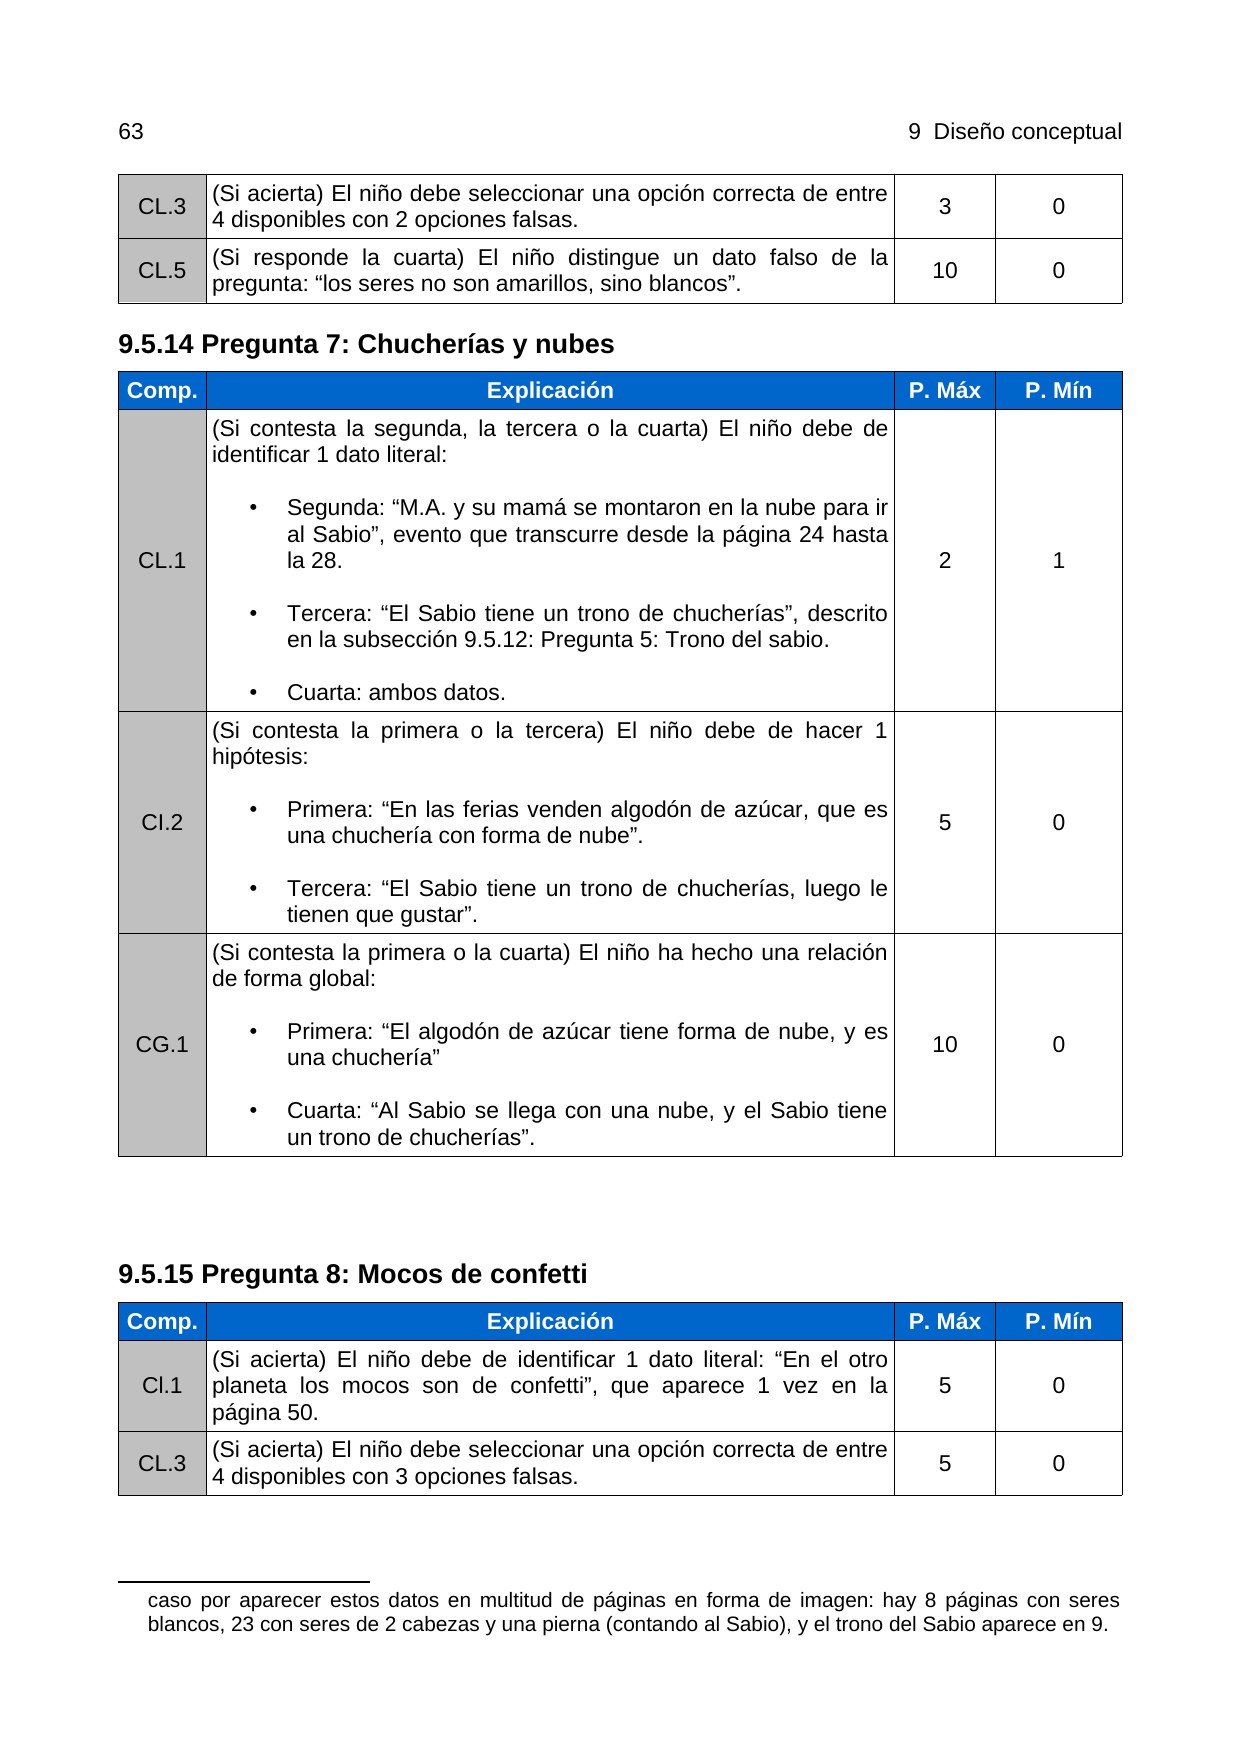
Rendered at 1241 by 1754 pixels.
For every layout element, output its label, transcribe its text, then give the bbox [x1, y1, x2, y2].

table_cell (Si contesta la primera o la cuarta) El niño ha hecho una relación de forma global: Primera: “El algodón de azúcar tiene forma de nube, y es una chuchería” Cuarta: “Al Sabio se llega con una nube, y el Sabio tiene un trono de chucherías”. [207, 934, 894, 1156]
table_cell CG.1 [119, 934, 206, 1156]
table_cell CL.1 [119, 410, 206, 711]
table_cell 5 [895, 1432, 995, 1495]
table_header P. Máx [895, 1303, 995, 1340]
subtitle Pregunta 8: Mocos de confetti [118, 1258, 1122, 1289]
table_cell 0 [996, 175, 1122, 238]
table_cell (Si responde la cuarta) El niño distingue un dato falso de la pregunta: “los seres no son amarillos, sino blancos”. [207, 239, 894, 302]
table_cell (Si acierta) El niño debe de identificar 1 dato literal: “En el otro planeta los mocos son de confetti”, que aparece 1 vez en la página 50. [207, 1341, 894, 1431]
table_cell 0 [996, 934, 1122, 1156]
subtitle Pregunta 7: Chucherías y nubes [118, 328, 1122, 359]
table_cell 0 [996, 1341, 1122, 1431]
table_cell (Si acierta) El niño debe seleccionar una opción correcta de entre 4 disponibles con 3 opciones falsas. [207, 1432, 894, 1495]
table_cell 0 [996, 239, 1122, 302]
table_cell CL.3 [119, 175, 206, 238]
table_cell CL.3 [119, 1432, 206, 1495]
table_header Comp. [119, 1303, 206, 1340]
table_cell 5 [895, 712, 995, 933]
table_cell 10 [895, 934, 995, 1156]
table_cell CL.5 [119, 239, 206, 302]
table_header P. Mín [996, 1303, 1122, 1340]
table_header Explicación [207, 1303, 894, 1340]
table_header Explicación [207, 372, 894, 409]
table_header Comp. [119, 372, 206, 409]
table_cell 1 [996, 410, 1122, 711]
table_cell 3 [895, 175, 995, 238]
table_header P. Mín [996, 372, 1122, 409]
table_cell CI.2 [119, 712, 206, 933]
table_cell Cl.1 [119, 1341, 206, 1431]
table_cell 0 [996, 1432, 1122, 1495]
table_cell 2 [895, 410, 995, 711]
table_cell 0 [996, 712, 1122, 933]
table_cell 5 [895, 1341, 995, 1431]
table_cell (Si contesta la primera o la tercera) El niño debe de hacer 1 hipótesis: Primera: “En las ferias venden algodón de azúcar, que es una chuchería con forma de nube”. Tercera: “El Sabio tiene un trono de chucherías, luego le tienen que gustar”. [207, 712, 894, 933]
table_cell 10 [895, 239, 995, 302]
table_header P. Máx [895, 372, 995, 409]
table_cell (Si acierta) El niño debe seleccionar una opción correcta de entre 4 disponibles con 2 opciones falsas. [207, 175, 894, 238]
table_cell (Si contesta la segunda, la tercera o la cuarta) El niño debe de identificar 1 dato literal: Segunda: “M.A. y su mamá se montaron en la nube para ir al Sabio”, evento que transcurre desde la página 24 hasta la 28. Tercera: “El Sabio tiene un trono de chucherías”, descrito en la subsección 9.5.12: Pregunta 5: Trono del sabio. Cuarta: ambos datos. [207, 410, 894, 711]
